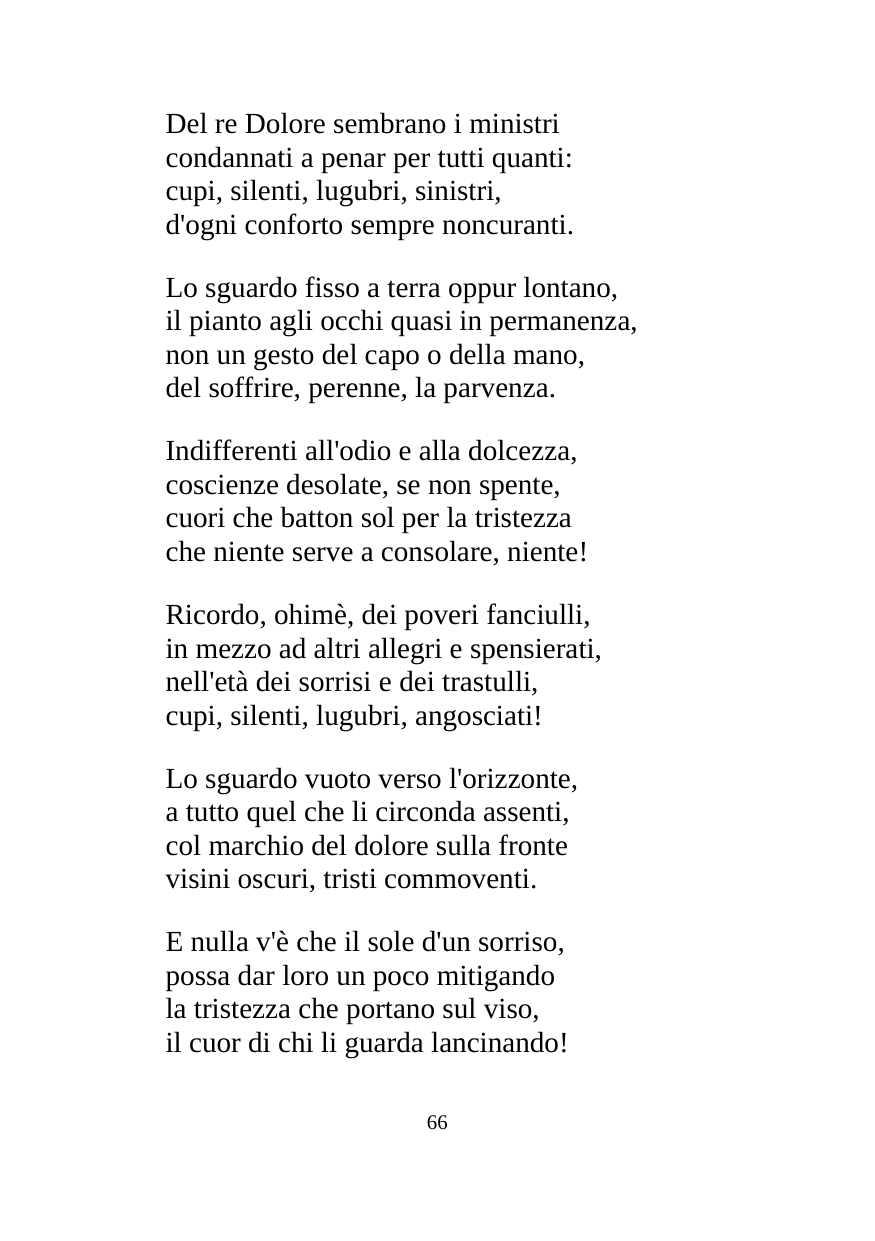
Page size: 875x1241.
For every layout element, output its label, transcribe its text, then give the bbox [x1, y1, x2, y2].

text Ricordo, ohimè, dei poveri fanciulli, in mezzo ad altri allegri e spensierati, nell'età dei sorrisi e dei trastulli, cupi, silenti, lugubri, angosciati! [165, 597, 768, 731]
text Del re Dolore sembrano i ministri condannati a penar per tutti quanti: cupi, silenti, lugubri, sinistri, d'ogni conforto sempre noncuranti. [165, 106, 768, 240]
text Lo sguardo vuoto verso l'orizzonte, a tutto quel che li circonda assenti, col marchio del dolore sulla fronte visini oscuri, tristi commoventi. [165, 761, 768, 895]
text E nulla v'è che il sole d'un sorriso, possa dar loro un poco mitigando la tristezza che portano sul viso, il cuor di chi li guarda lancinando! [165, 924, 768, 1059]
text Indifferenti all'odio e alla dolcezza, coscienze desolate, se non spente, cuori che batton sol per la tristezza che niente serve a consolare, niente! [165, 433, 768, 568]
text Lo sguardo fisso a terra oppur lontano, il pianto agli occhi quasi in permanenza, non un gesto del capo o della mano, del soffrire, perenne, la parvenza. [165, 270, 768, 404]
